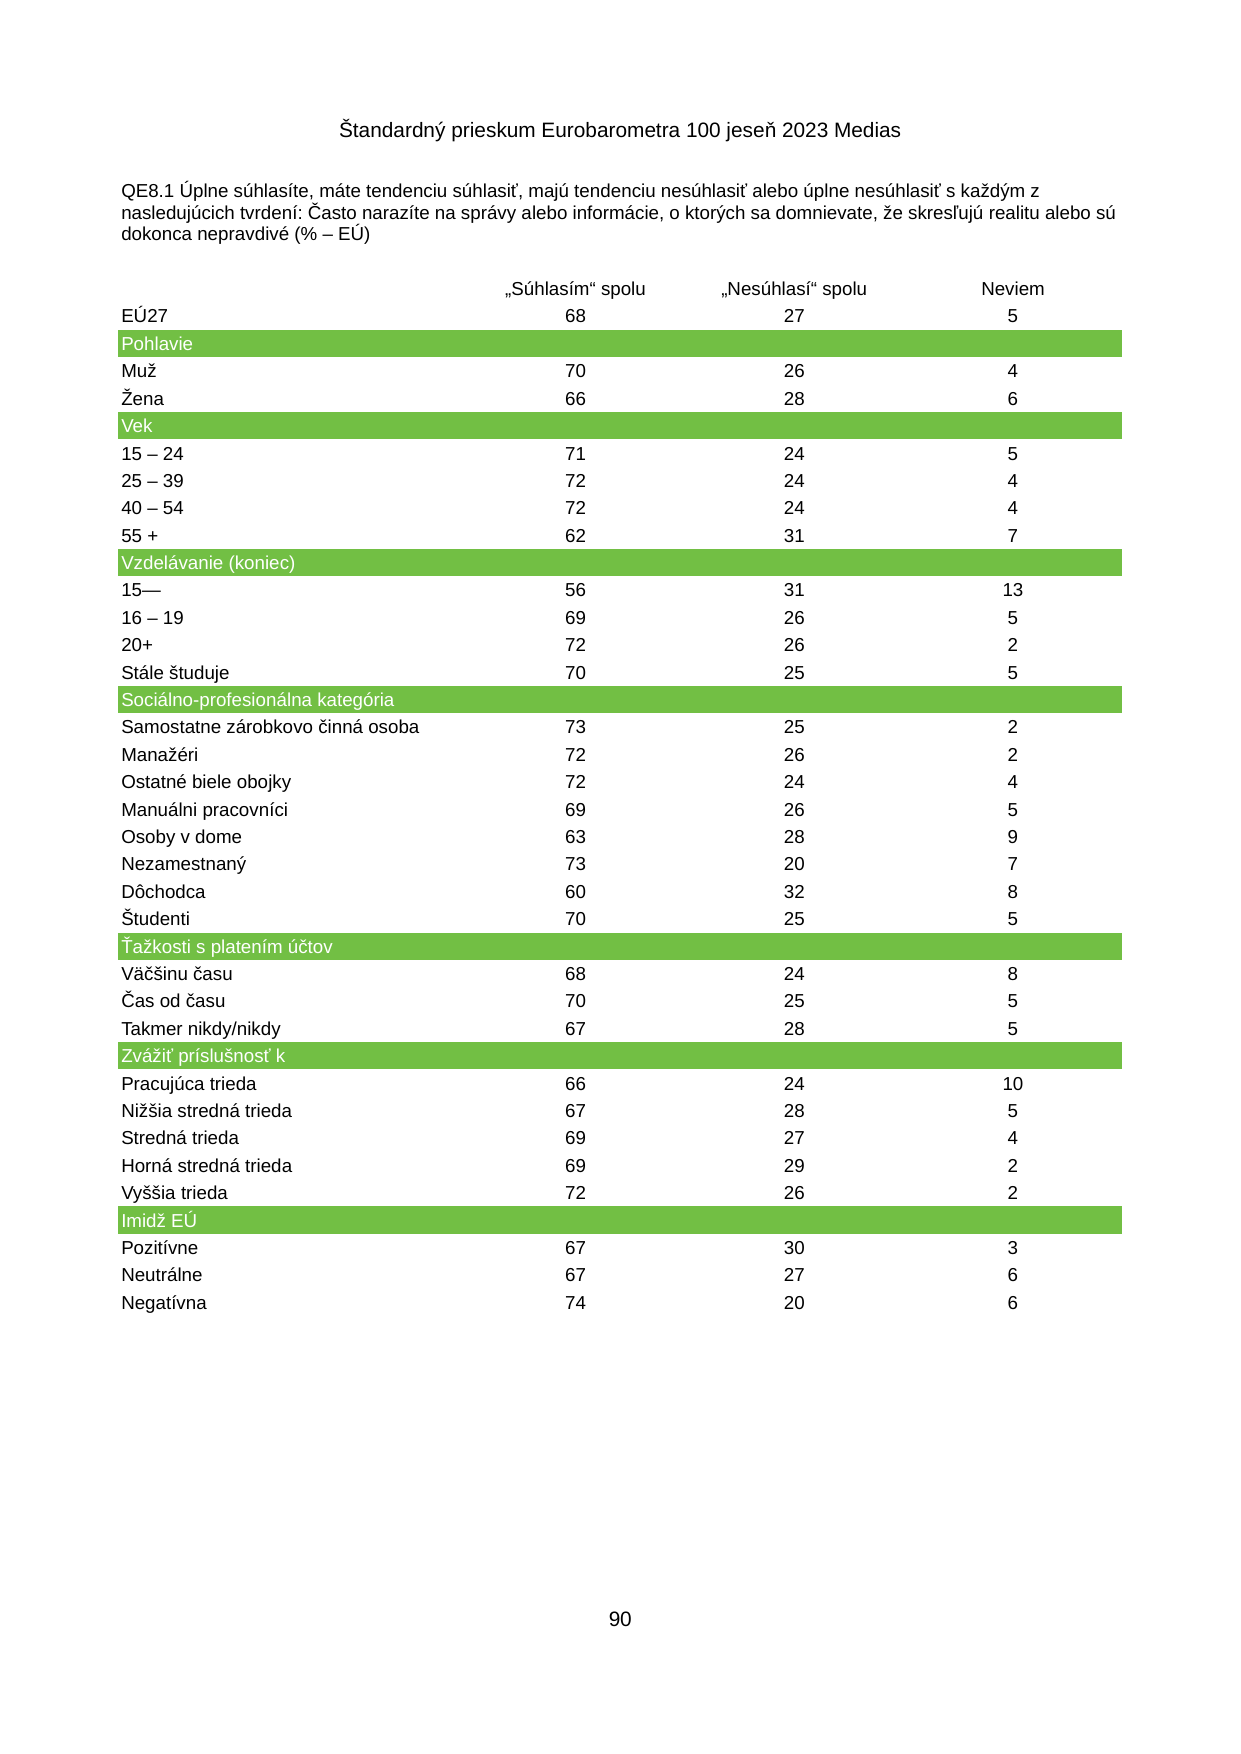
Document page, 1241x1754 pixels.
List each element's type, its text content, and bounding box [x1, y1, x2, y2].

table_cell 5 [903, 796, 1122, 823]
table_cell 2 [903, 1179, 1122, 1206]
table_cell 25 [685, 713, 903, 741]
table_cell [466, 412, 685, 439]
table_cell Vek [118, 412, 466, 439]
table_cell 31 [685, 576, 903, 604]
table_cell 5 [903, 1015, 1122, 1042]
table_cell 6 [903, 1261, 1122, 1289]
table_cell 28 [685, 1097, 903, 1124]
table_cell 7 [903, 850, 1122, 878]
table_cell [466, 330, 685, 357]
table_cell 20 [685, 850, 903, 878]
table_cell Študenti [118, 905, 466, 932]
table_cell Pracujúca trieda [118, 1070, 466, 1097]
table_cell 26 [685, 357, 903, 384]
table_cell [118, 248, 466, 275]
table_cell 69 [466, 796, 685, 823]
table_cell 25 [685, 905, 903, 932]
table_cell 15— [118, 576, 466, 604]
table_cell 67 [466, 1097, 685, 1124]
table_cell 32 [685, 878, 903, 905]
table_cell 8 [903, 878, 1122, 905]
table_cell 28 [685, 385, 903, 412]
table_cell Negatívna [118, 1289, 466, 1316]
table_cell 70 [466, 905, 685, 932]
table_cell 3 [903, 1234, 1122, 1261]
table_cell 40 – 54 [118, 494, 466, 522]
table_cell 10 [903, 1070, 1122, 1097]
table_cell 26 [685, 741, 903, 768]
table_cell Neutrálne [118, 1261, 466, 1289]
table_cell [685, 933, 903, 960]
table_cell 72 [466, 768, 685, 796]
table_cell 2 [903, 1152, 1122, 1179]
table_cell 28 [685, 1015, 903, 1042]
table_cell 55 + [118, 522, 466, 549]
table_cell [903, 412, 1122, 439]
table_cell 16 – 19 [118, 604, 466, 631]
table_header QE8.1 Úplne súhlasíte, máte tendenciu súhlasiť, majú tendenciu nesúhlasiť alebo úplne nesúhlasiť s každým z nasledujúcich tvrdení: Často narazíte na správy alebo informácie, o ktorých sa domnievate, že skresľujú realitu alebo sú dokonca nepravdivé (% – EÚ) [118, 177, 1122, 248]
table_cell 69 [466, 604, 685, 631]
table_cell 25 [685, 659, 903, 686]
table_cell Samostatne zárobkovo činná osoba [118, 713, 466, 741]
table_cell [685, 1206, 903, 1234]
table_cell 72 [466, 1179, 685, 1206]
table_cell 24 [685, 439, 903, 467]
table_cell 27 [685, 1124, 903, 1152]
table_cell 24 [685, 467, 903, 494]
table_cell [903, 933, 1122, 960]
table_cell 9 [903, 823, 1122, 850]
table_cell [685, 1042, 903, 1069]
table_cell 29 [685, 1152, 903, 1179]
table_cell 24 [685, 960, 903, 987]
table_cell Stredná trieda [118, 1124, 466, 1152]
table_cell 31 [685, 522, 903, 549]
table_cell 5 [903, 1097, 1122, 1124]
table_cell Ostatné biele obojky [118, 768, 466, 796]
table_cell Neviem [903, 275, 1122, 302]
table_cell 4 [903, 768, 1122, 796]
table_cell [903, 686, 1122, 713]
table_cell [903, 549, 1122, 576]
table_cell Vzdelávanie (koniec) [118, 549, 466, 576]
table_cell Pozitívne [118, 1234, 466, 1261]
table_cell 67 [466, 1234, 685, 1261]
table_cell 25 [685, 987, 903, 1015]
table_cell [903, 1206, 1122, 1234]
table_cell 66 [466, 385, 685, 412]
table_cell 26 [685, 1179, 903, 1206]
table_cell 26 [685, 796, 903, 823]
table_cell Manažéri [118, 741, 466, 768]
table_cell 5 [903, 303, 1122, 330]
table_cell 4 [903, 357, 1122, 384]
table_cell Osoby v dome [118, 823, 466, 850]
table_cell [685, 549, 903, 576]
table_cell 5 [903, 987, 1122, 1015]
table_cell 2 [903, 631, 1122, 658]
table_cell 4 [903, 467, 1122, 494]
table_cell 5 [903, 905, 1122, 932]
table_cell 72 [466, 467, 685, 494]
table_cell 68 [466, 960, 685, 987]
table_cell 63 [466, 823, 685, 850]
table_cell 56 [466, 576, 685, 604]
table_cell 66 [466, 1070, 685, 1097]
table_cell 24 [685, 494, 903, 522]
table_cell 5 [903, 439, 1122, 467]
table_cell 30 [685, 1234, 903, 1261]
table_cell 73 [466, 850, 685, 878]
table_cell Ťažkosti s platením účtov [118, 933, 466, 960]
table_cell [466, 933, 685, 960]
table_cell 15 – 24 [118, 439, 466, 467]
table_cell „Nesúhlasí“ spolu [685, 275, 903, 302]
table_cell [903, 1042, 1122, 1069]
table_cell 24 [685, 768, 903, 796]
table_cell 28 [685, 823, 903, 850]
table_cell Takmer nikdy/nikdy [118, 1015, 466, 1042]
table_cell 20 [685, 1289, 903, 1316]
table_cell 24 [685, 1070, 903, 1097]
table_cell 7 [903, 522, 1122, 549]
table_cell [466, 248, 685, 275]
table_cell 6 [903, 385, 1122, 412]
table_cell 4 [903, 1124, 1122, 1152]
table_cell 69 [466, 1152, 685, 1179]
table_cell [466, 549, 685, 576]
table_cell 70 [466, 659, 685, 686]
table_cell 62 [466, 522, 685, 549]
table_cell Manuálni pracovníci [118, 796, 466, 823]
table_cell 74 [466, 1289, 685, 1316]
table_cell 72 [466, 741, 685, 768]
table_cell Nižšia stredná trieda [118, 1097, 466, 1124]
table_cell 20+ [118, 631, 466, 658]
table_cell Žena [118, 385, 466, 412]
table_cell 70 [466, 987, 685, 1015]
table_cell EÚ27 [118, 303, 466, 330]
table_cell 71 [466, 439, 685, 467]
table_cell Stále študuje [118, 659, 466, 686]
table_cell 26 [685, 631, 903, 658]
table_cell 68 [466, 303, 685, 330]
table_cell „Súhlasím“ spolu [466, 275, 685, 302]
table_cell Muž [118, 357, 466, 384]
table_cell Zvážiť príslušnosť k [118, 1042, 466, 1069]
table_cell [903, 330, 1122, 357]
table_cell 2 [903, 713, 1122, 741]
table_cell [903, 248, 1122, 275]
table_cell 5 [903, 659, 1122, 686]
table_cell 67 [466, 1015, 685, 1042]
table_cell 72 [466, 631, 685, 658]
table_cell Horná stredná trieda [118, 1152, 466, 1179]
table_cell Pohlavie [118, 330, 466, 357]
table_cell Väčšinu času [118, 960, 466, 987]
table_cell 70 [466, 357, 685, 384]
table_cell Sociálno-profesionálna kategória [118, 686, 466, 713]
table_cell 73 [466, 713, 685, 741]
table_cell 26 [685, 604, 903, 631]
table_cell Nezamestnaný [118, 850, 466, 878]
table_cell [685, 248, 903, 275]
table_cell [685, 412, 903, 439]
table_cell [685, 330, 903, 357]
table_cell Dôchodca [118, 878, 466, 905]
table_cell 69 [466, 1124, 685, 1152]
table_cell Vyššia trieda [118, 1179, 466, 1206]
table_cell [685, 686, 903, 713]
table_cell 4 [903, 494, 1122, 522]
table_cell Imidž EÚ [118, 1206, 466, 1234]
table_cell 27 [685, 303, 903, 330]
table_cell 6 [903, 1289, 1122, 1316]
table_cell 67 [466, 1261, 685, 1289]
table_cell 13 [903, 576, 1122, 604]
table_cell 2 [903, 741, 1122, 768]
table_cell 72 [466, 494, 685, 522]
table_cell 27 [685, 1261, 903, 1289]
table_cell Čas od času [118, 987, 466, 1015]
table_cell 8 [903, 960, 1122, 987]
table_cell [118, 275, 466, 302]
table_cell 5 [903, 604, 1122, 631]
table_cell [466, 686, 685, 713]
table_cell 25 – 39 [118, 467, 466, 494]
table_cell [466, 1206, 685, 1234]
table_cell [466, 1042, 685, 1069]
table_cell 60 [466, 878, 685, 905]
